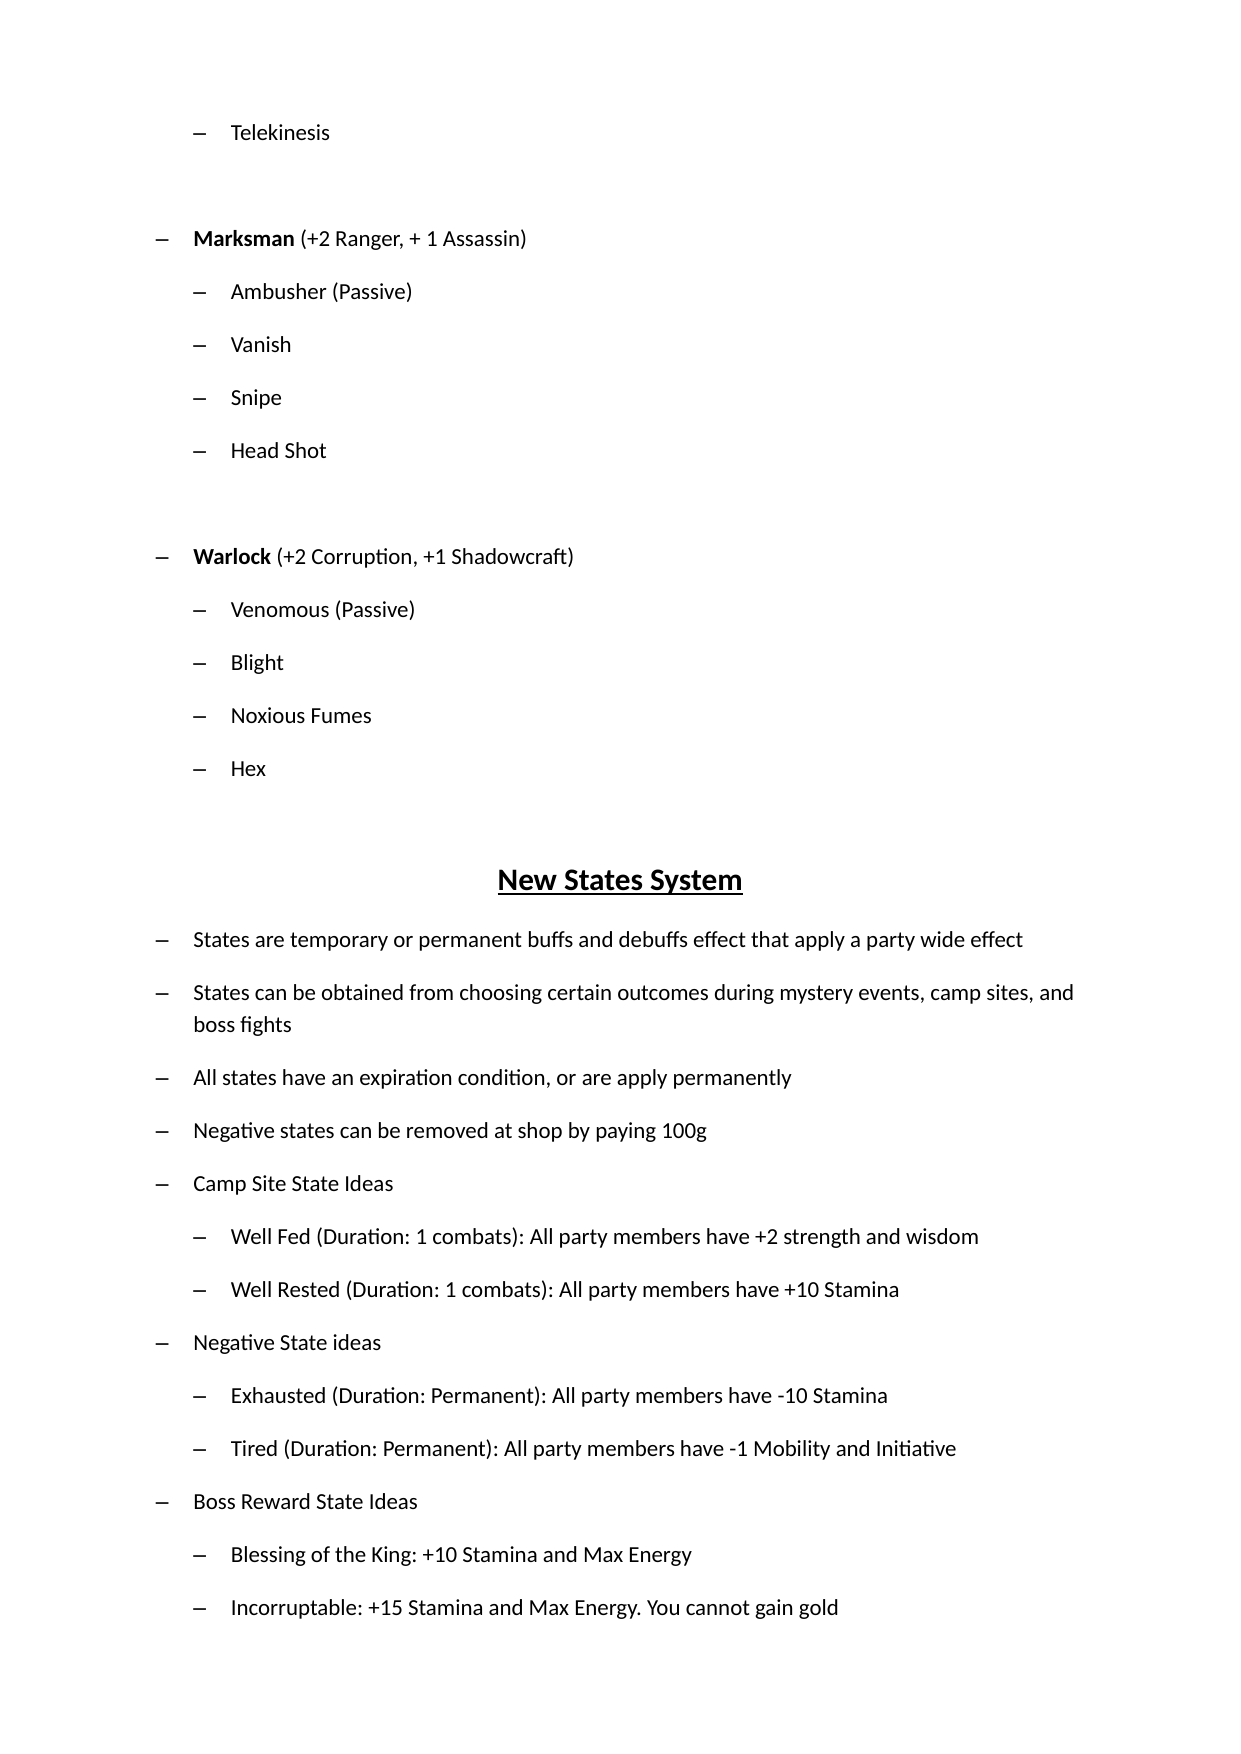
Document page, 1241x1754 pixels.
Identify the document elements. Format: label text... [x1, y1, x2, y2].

list Noxious Fumes [193, 701, 1122, 729]
list Negative State ideas [156, 1328, 1122, 1356]
list Ambusher (Passive) [193, 277, 1122, 305]
list Telekinesis [193, 118, 1122, 146]
list Blessing of the King: +10 Stamina and Max Energy [193, 1540, 1122, 1568]
list Marksman (+2 Ranger, + 1 Assassin) [156, 224, 1122, 252]
list Head Shot [193, 436, 1122, 464]
list Exhausted (Duration: Permanent): All party members have -10 Stamina [193, 1381, 1122, 1409]
list Incorruptable: +15 Stamina and Max Energy. You cannot gain gold [193, 1593, 1122, 1621]
list Hex [193, 754, 1122, 782]
list Boss Reward State Ideas [156, 1487, 1122, 1515]
list Venomous (Passive) [193, 595, 1122, 623]
list Negative states can be removed at shop by paying 100g [156, 1116, 1122, 1144]
list Camp Site State Ideas [156, 1169, 1122, 1197]
list States are temporary or permanent buffs and debuffs effect that apply a party wide effect [156, 925, 1122, 953]
list Tired (Duration: Permanent): All party members have -1 Mobility and Initiative [193, 1434, 1122, 1462]
list Well Fed (Duration: 1 combats): All party members have +2 strength and wisdom [193, 1222, 1122, 1250]
list Well Rested (Duration: 1 combats): All party members have +10 Stamina [193, 1275, 1122, 1303]
list All states have an expiration condition, or are apply permanently [156, 1063, 1122, 1091]
list Snipe [193, 383, 1122, 411]
list Blight [193, 648, 1122, 676]
list Warlock (+2 Corruption, +1 Shadowcraft) [156, 542, 1122, 570]
text New States System [118, 860, 1122, 898]
list States can be obtained from choosing certain outcomes during mystery events, camp sites, and boss fights [156, 978, 1122, 1038]
list Vanish [193, 330, 1122, 358]
